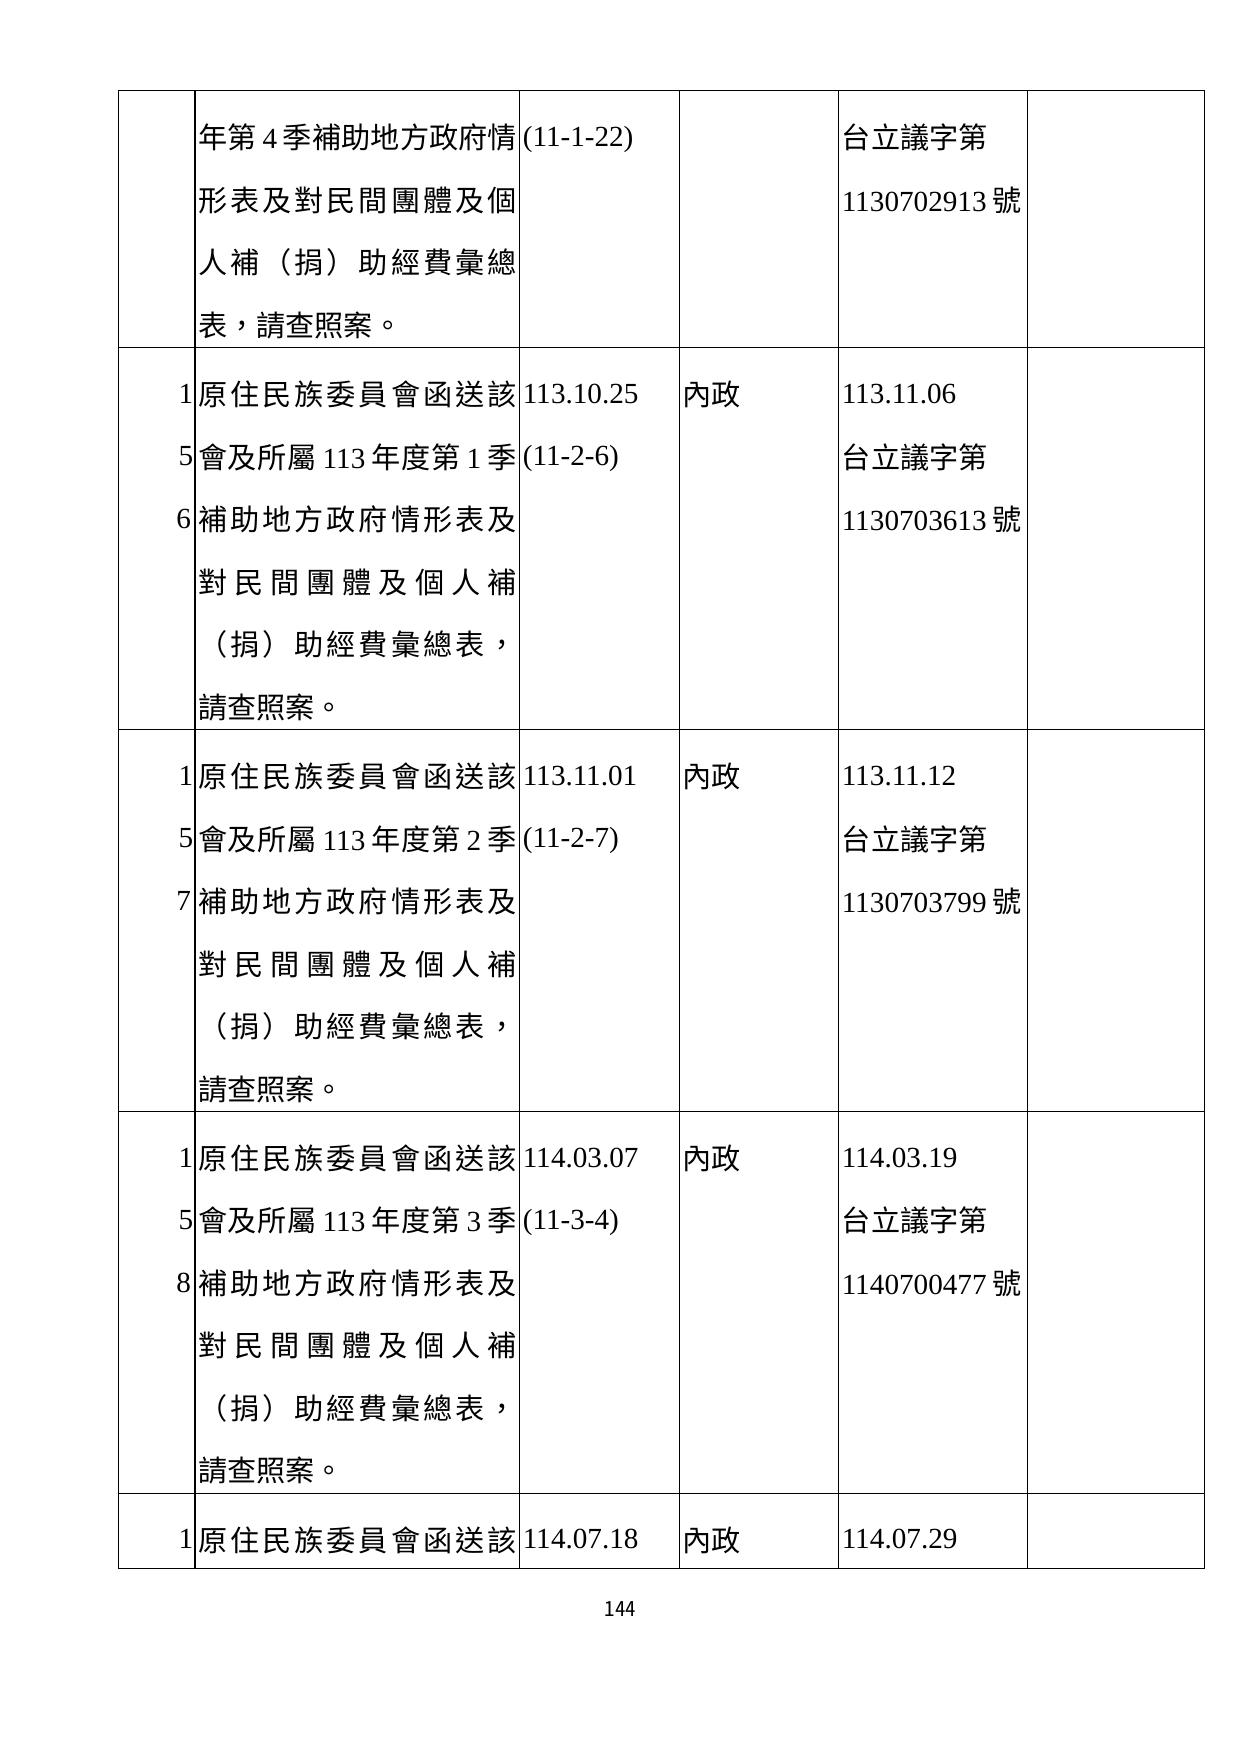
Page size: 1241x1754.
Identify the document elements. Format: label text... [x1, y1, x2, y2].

table_cell 原住民族委員會函送該會及所屬113年度第1季補助地方政府情形表及對民間團體及個人補（捐）助經費彙總表，請查照案。 [196, 348, 519, 729]
table_cell 年第4季補助地方政府情形表及對民間團體及個人補（捐）助經費彙總表，請查照案。 [196, 91, 519, 347]
table_cell [119, 348, 194, 729]
table_cell [119, 1112, 194, 1493]
table_cell (11-1-22) [520, 91, 679, 347]
table_cell 原住民族委員會函送該會及所屬113年度第2季補助地方政府情形表及對民間團體及個人補（捐）助經費彙總表，請查照案。 [196, 730, 519, 1111]
table_cell 113.11.06 台立議字第1130703613號 [839, 348, 1027, 729]
table_cell 114.07.29 [839, 1494, 1027, 1567]
table_cell [1028, 348, 1204, 729]
table_cell 114.03.19 台立議字第1140700477號 [839, 1112, 1027, 1493]
table_cell 內政 [680, 1112, 838, 1493]
table_cell [119, 1494, 194, 1567]
table_cell 原住民族委員會函送該 [196, 1494, 519, 1567]
table_cell [1028, 1112, 1204, 1493]
table_cell 內政 [680, 1494, 838, 1567]
table_cell 113.11.12 台立議字第 1130703799號 [839, 730, 1027, 1111]
table_cell [1028, 730, 1204, 1111]
table_cell [1028, 91, 1204, 347]
table_cell 113.11.01 (11-2-7) [520, 730, 679, 1111]
table_cell 113.10.25 (11-2-6) [520, 348, 679, 729]
table_cell [119, 91, 194, 347]
table_cell 內政 [680, 348, 838, 729]
table_cell 原住民族委員會函送該會及所屬113年度第3季補助地方政府情形表及對民間團體及個人補（捐）助經費彙總表，請查照案。 [196, 1112, 519, 1493]
table_cell [119, 730, 194, 1111]
table_cell [1028, 1494, 1204, 1567]
table_cell 114.03.07 (11-3-4) [520, 1112, 679, 1493]
table_cell [680, 91, 838, 347]
table_cell 內政 [680, 730, 838, 1111]
table_cell 台立議字第1130702913號 [839, 91, 1027, 347]
table_cell 114.07.18 [520, 1494, 679, 1567]
